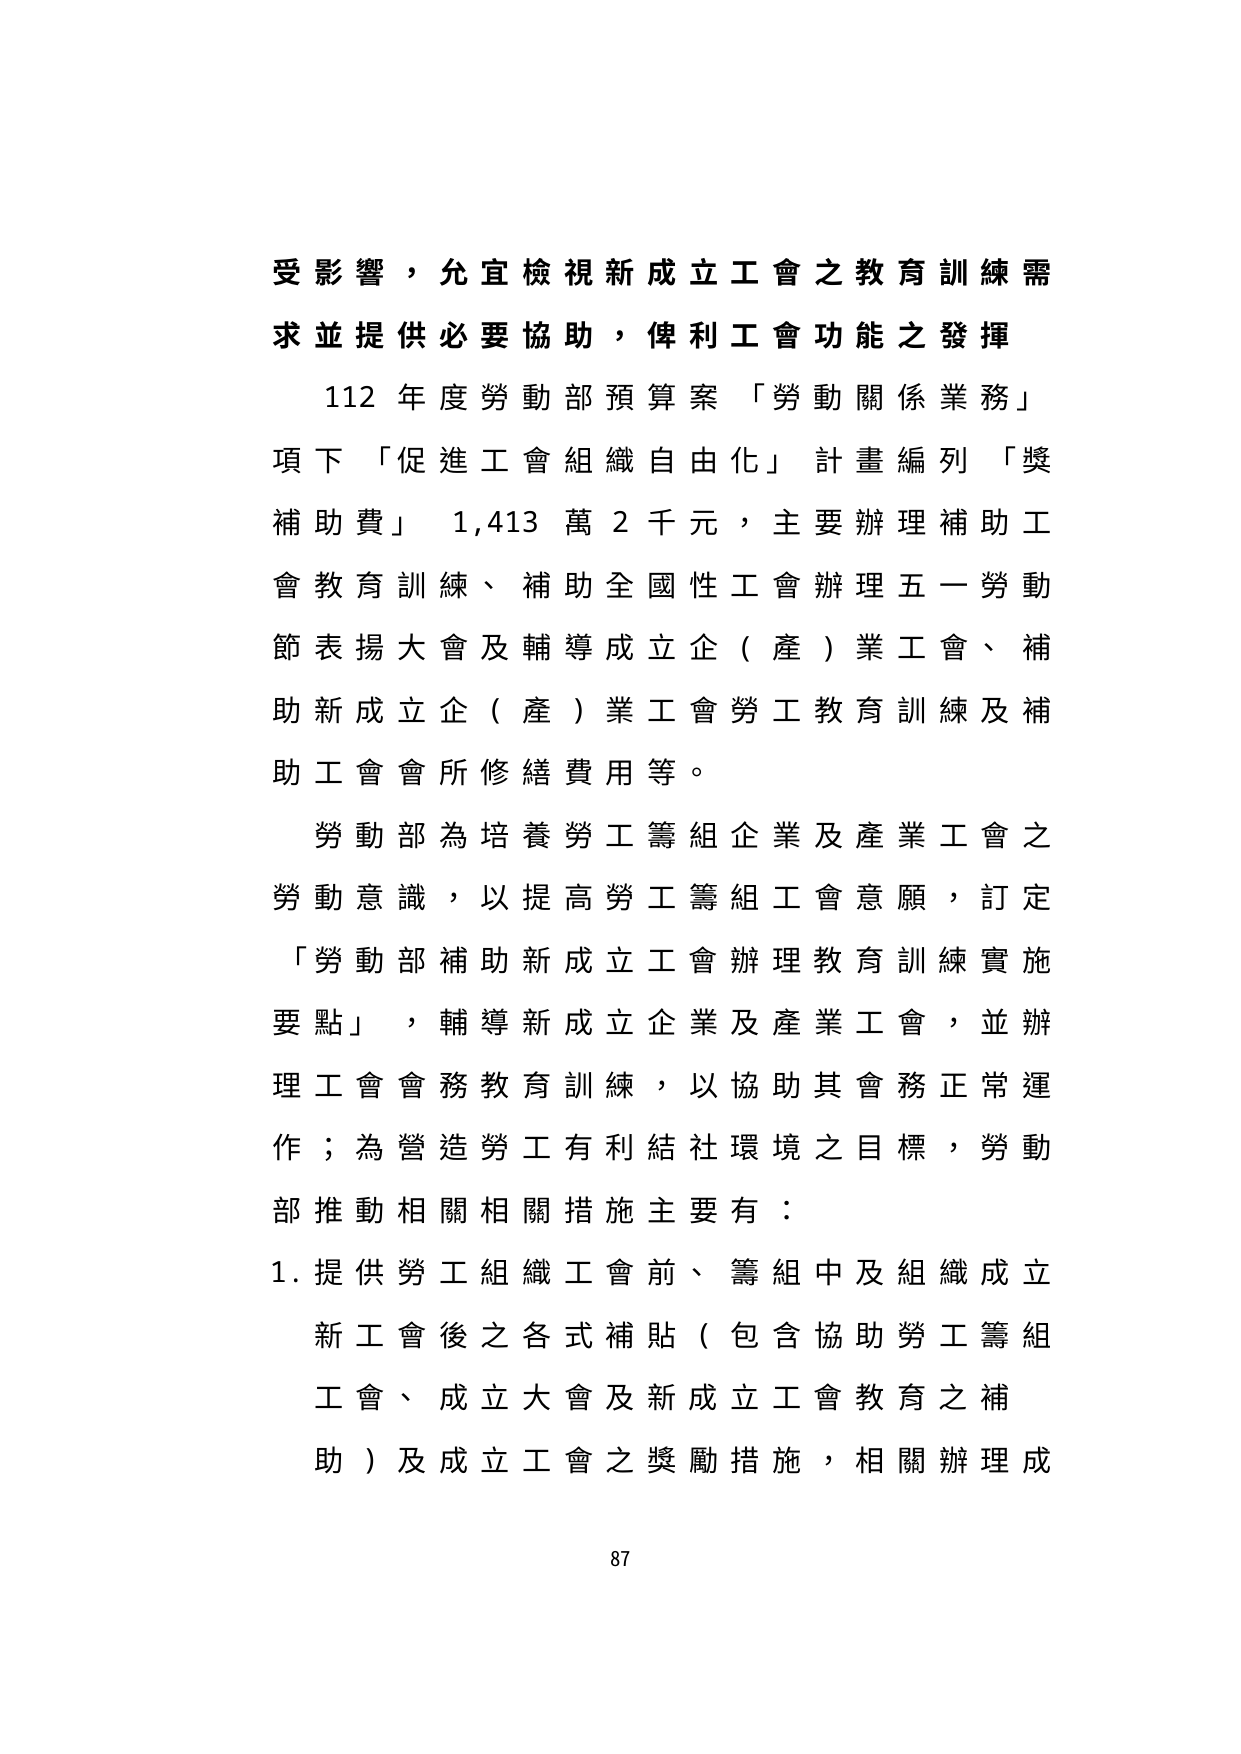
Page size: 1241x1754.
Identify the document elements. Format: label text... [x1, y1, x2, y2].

text 1.提供勞工組織工會前、籌組中及組織成立新工會後之各式補貼(包含協助勞工籌組工會、成立大會及新成立工會教育之補助)及成立工會之獎勵措施，相關辦理成 [242, 1229, 1058, 1479]
text 受影響，允宜檢視新成立工會之教育訓練需求並提供必要協助，俾利工會功能之發揮 [183, 229, 1058, 354]
text 勞動部為培養勞工籌組企業及產業工會之勞動意識，以提高勞工籌組工會意願，訂定「勞動部補助新成立工會辦理教育訓練實施要點」，輔導新成立企業及產業工會，並辦理工會會務教育訓練，以協助其會務正常運作；為營造勞工有利結社環境之目標，勞動部推動相關相關措施主要有： [242, 792, 1058, 1229]
text 112年度勞動部預算案「勞動關係業務」項下「促進工會組織自由化」計畫編列「獎補助費」1,413萬2千元，主要辦理補助工會教育訓練、補助全國性工會辦理五一勞動節表揚大會及輔導成立企(產)業工會、補助新成立企(產)業工會勞工教育訓練及補助工會會所修繕費用等。 [242, 354, 1058, 792]
